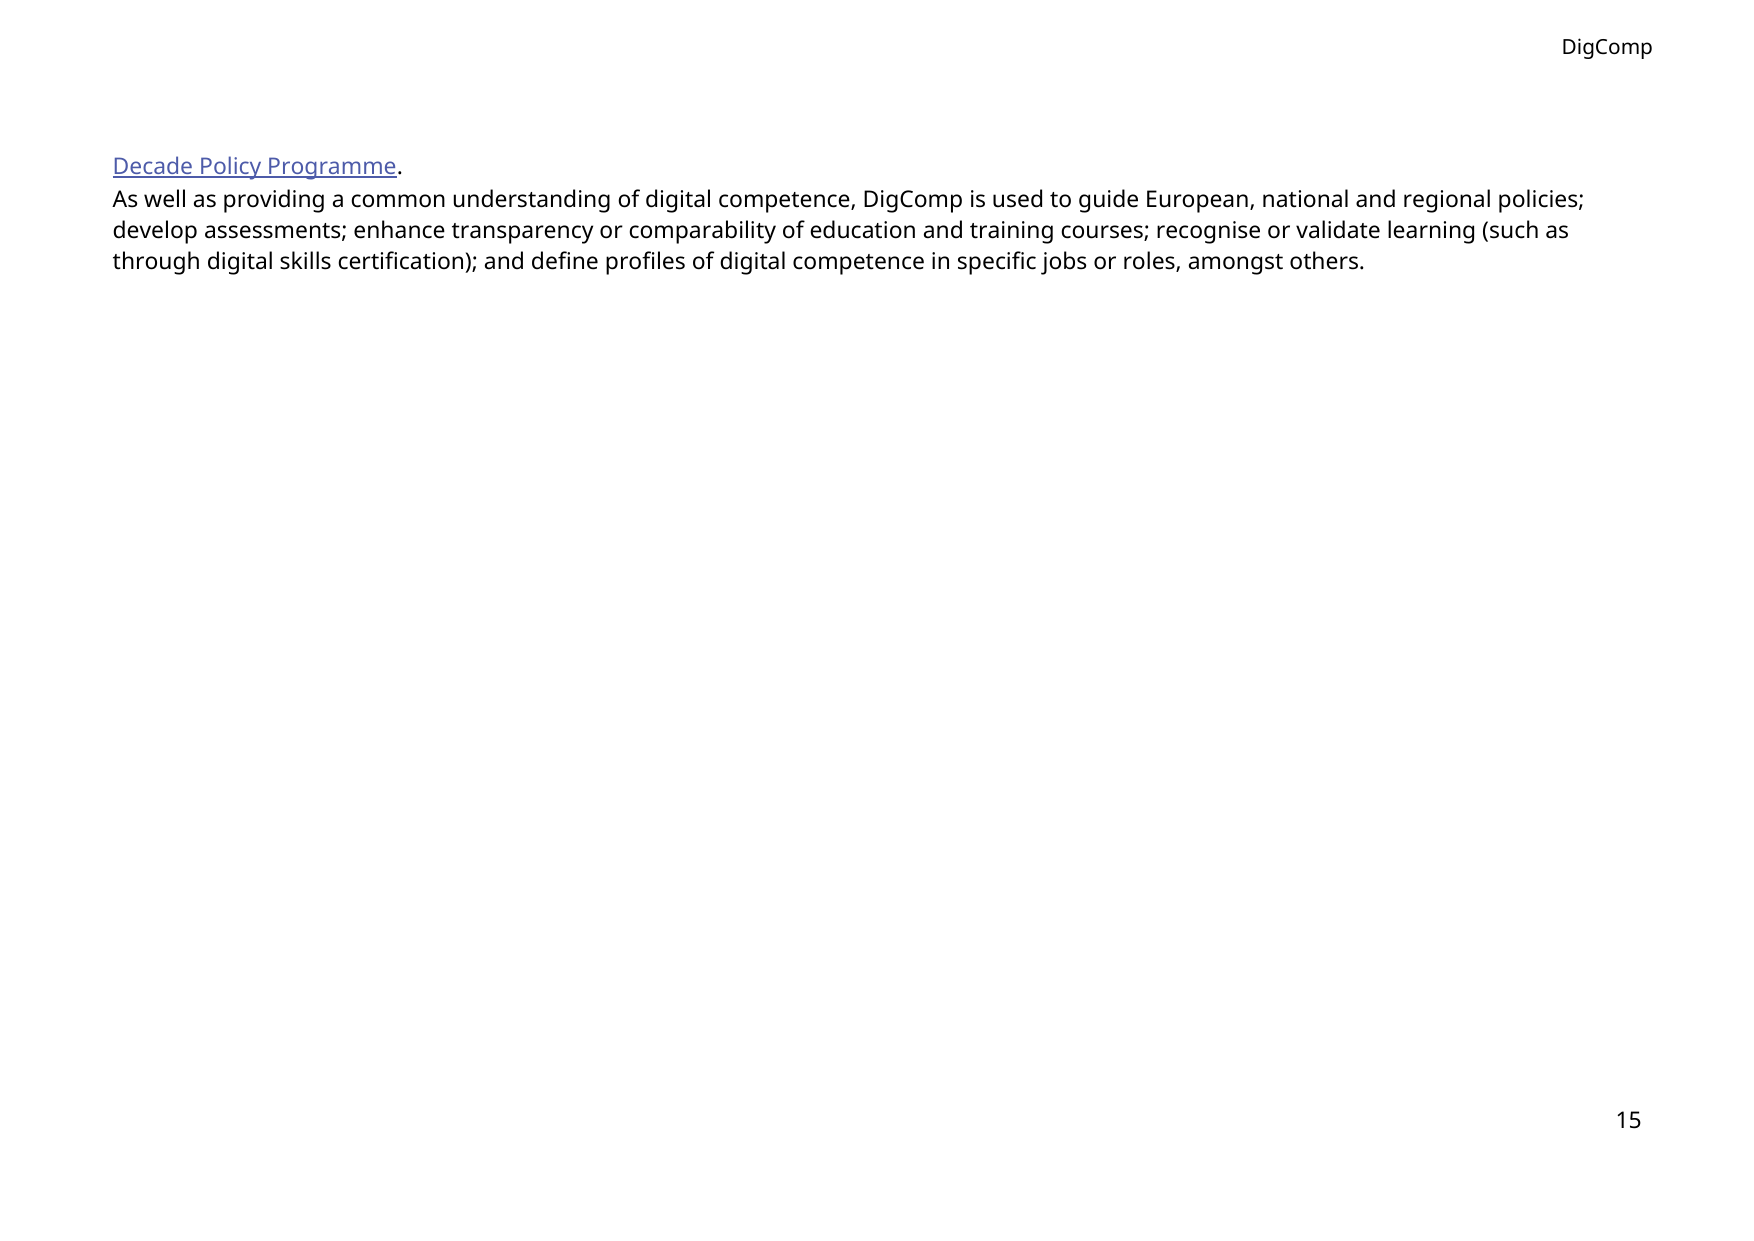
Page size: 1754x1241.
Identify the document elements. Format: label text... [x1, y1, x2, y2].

text As well as providing a common understanding of digital competence, DigComp is used to guide European, national and regional policies; develop assessments; enhance transparency or comparability of education and training courses; recognise or validate learning (such as through digital skills certification); and define profiles of digital competence in specific jobs or roles, amongst others. [112, 182, 1641, 276]
text Decade Policy Programme. [112, 150, 1614, 181]
